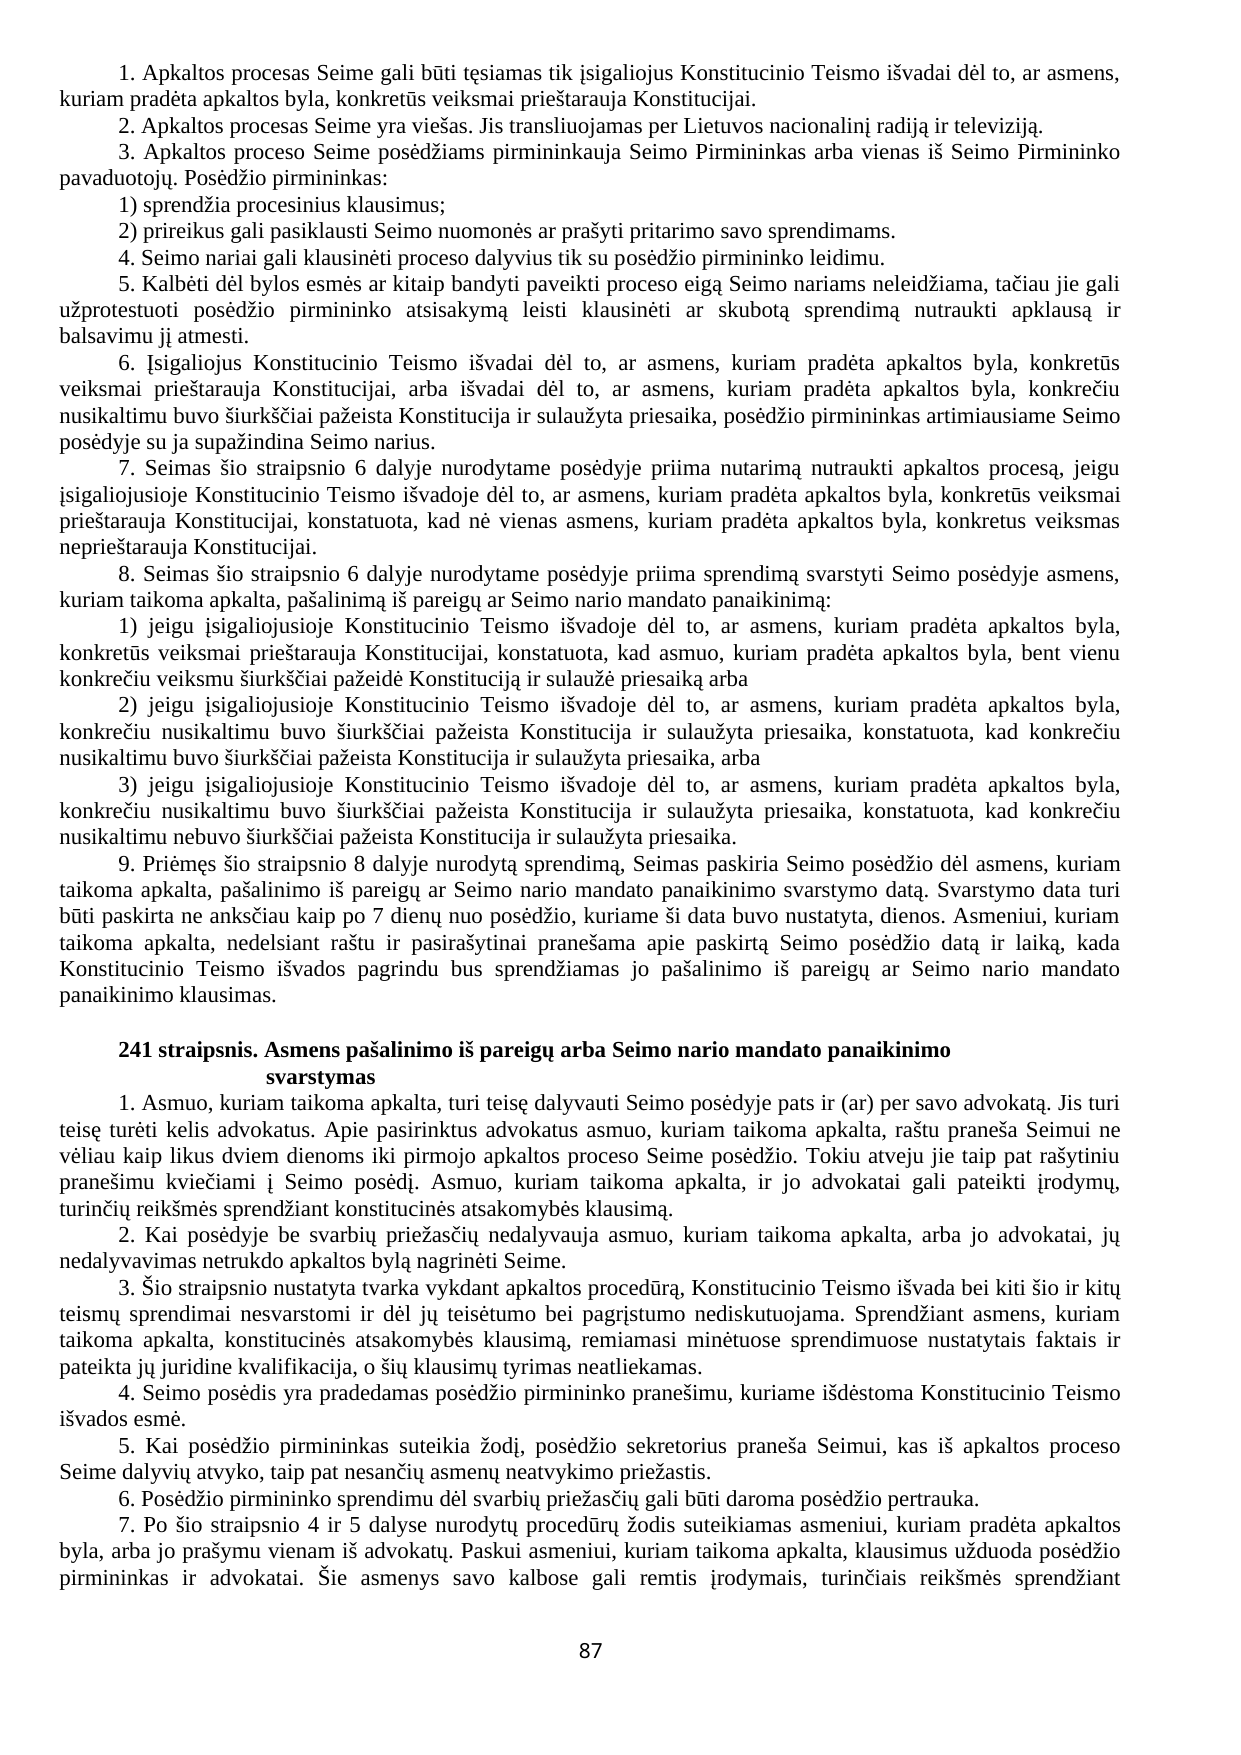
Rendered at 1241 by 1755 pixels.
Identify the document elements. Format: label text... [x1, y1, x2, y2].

text 5. Kalbėti dėl bylos esmės ar kitaip bandyti paveikti proceso eigą Seimo nariams neleidžiama, tačiau jie gali užprotestuoti posėdžio pirmininko atsisakymą leisti klausinėti ar skubotą sprendimą nutraukti apklausą ir balsavimu jį atmesti. [59, 270, 1122, 349]
text 1) jeigu įsigaliojusioje Konstitucinio Teismo išvadoje dėl to, ar asmens, kuriam pradėta apkaltos byla, konkretūs veiksmai prieštarauja Konstitucijai, konstatuota, kad asmuo, kuriam pradėta apkaltos byla, bent vienu konkrečiu veiksmu šiurkščiai pažeidė Konstituciją ir sulaužė priesaiką arba [59, 612, 1122, 692]
text 6. Įsigaliojus Konstitucinio Teismo išvadai dėl to, ar asmens, kuriam pradėta apkaltos byla, konkretūs veiksmai prieštarauja Konstitucijai, arba išvadai dėl to, ar asmens, kuriam pradėta apkaltos byla, konkrečiu nusikaltimu buvo šiurkščiai pažeista Konstitucija ir sulaužyta priesaika, posėdžio pirmininkas artimiausiame Seimo posėdyje su ja supažindina Seimo narius. [59, 349, 1122, 454]
text 1. Apkaltos procesas Seime gali būti tęsiamas tik įsigaliojus Konstitucinio Teismo išvadai dėl to, ar asmens, kuriam pradėta apkaltos byla, konkretūs veiksmai prieštarauja Konstitucijai. [59, 59, 1122, 112]
text 5. Kai posėdžio pirmininkas suteikia žodį, posėdžio sekretorius praneša Seimui, kas iš apkaltos proceso Seime dalyvių atvyko, taip pat nesančių asmenų neatvykimo priežastis. [59, 1432, 1122, 1484]
text svarstymas [59, 1063, 1122, 1089]
text 6. Posėdžio pirmininko sprendimu dėl svarbių priežasčių gali būti daroma posėdžio pertrauka. [59, 1484, 1122, 1511]
text 3) jeigu įsigaliojusioje Konstitucinio Teismo išvadoje dėl to, ar asmens, kuriam pradėta apkaltos byla, konkrečiu nusikaltimu buvo šiurkščiai pažeista Konstitucija ir sulaužyta priesaika, konstatuota, kad konkrečiu nusikaltimu nebuvo šiurkščiai pažeista Konstitucija ir sulaužyta priesaika. [59, 771, 1122, 850]
text 9. Priėmęs šio straipsnio 8 dalyje nurodytą sprendimą, Seimas paskiria Seimo posėdžio dėl asmens, kuriam taikoma apkalta, pašalinimo iš pareigų ar Seimo nario mandato panaikinimo svarstymo datą. Svarstymo data turi būti paskirta ne anksčiau kaip po 7 dienų nuo posėdžio, kuriame ši data buvo nustatyta, dienos. Asmeniui, kuriam taikoma apkalta, nedelsiant raštu ir pasirašytinai pranešama apie paskirtą Seimo posėdžio datą ir laiką, kada Konstitucinio Teismo išvados pagrindu bus sprendžiamas jo pašalinimo iš pareigų ar Seimo nario mandato panaikinimo klausimas. [59, 850, 1122, 1008]
text 1. Asmuo, kuriam taikoma apkalta, turi teisę dalyvauti Seimo posėdyje pats ir (ar) per savo advokatą. Jis turi teisę turėti kelis advokatus. Apie pasirinktus advokatus asmuo, kuriam taikoma apkalta, raštu praneša Seimui ne vėliau kaip likus dviem dienoms iki pirmojo apkaltos proceso Seime posėdžio. Tokiu atveju jie taip pat rašytiniu pranešimu kviečiami į Seimo posėdį. Asmuo, kuriam taikoma apkalta, ir jo advokatai gali pateikti įrodymų, turinčių reikšmės sprendžiant konstitucinės atsakomybės klausimą. [59, 1089, 1122, 1221]
text 7. Po šio straipsnio 4 ir 5 dalyse nurodytų procedūrų žodis suteikiamas asmeniui, kuriam pradėta apkaltos byla, arba jo prašymu vienam iš advokatų. Paskui asmeniui, kuriam taikoma apkalta, klausimus užduoda posėdžio pirmininkas ir advokatai. Šie asmenys savo kalbose gali remtis įrodymais, turinčiais reikšmės sprendžiant [59, 1511, 1122, 1590]
text 3. Apkaltos proceso Seime posėdžiams pirmininkauja Seimo Pirmininkas arba vienas iš Seimo Pirmininko pavaduotojų. Posėdžio pirmininkas: [59, 138, 1122, 191]
text 8. Seimas šio straipsnio 6 dalyje nurodytame posėdyje priima sprendimą svarstyti Seimo posėdyje asmens, kuriam taikoma apkalta, pašalinimą iš pareigų ar Seimo nario mandato panaikinimą: [59, 560, 1122, 612]
text 4. Seimo posėdis yra pradedamas posėdžio pirmininko pranešimu, kuriame išdėstoma Konstitucinio Teismo išvados esmė. [59, 1379, 1122, 1432]
text 2. Kai posėdyje be svarbių priežasčių nedalyvauja asmuo, kuriam taikoma apkalta, arba jo advokatai, jų nedalyvavimas netrukdo apkaltos bylą nagrinėti Seime. [59, 1221, 1122, 1274]
text 2) jeigu įsigaliojusioje Konstitucinio Teismo išvadoje dėl to, ar asmens, kuriam pradėta apkaltos byla, konkrečiu nusikaltimu buvo šiurkščiai pažeista Konstitucija ir sulaužyta priesaika, konstatuota, kad konkrečiu nusikaltimu buvo šiurkščiai pažeista Konstitucija ir sulaužyta priesaika, arba [59, 692, 1122, 771]
text 4. Seimo nariai gali klausinėti proceso dalyvius tik su posėdžio pirmininko leidimu. [59, 243, 1122, 270]
text 2. Apkaltos procesas Seime yra viešas. Jis transliuojamas per Lietuvos nacionalinį radiją ir televiziją. [59, 112, 1122, 138]
text 1) sprendžia procesinius klausimus; [59, 191, 1122, 217]
text 2) prireikus gali pasiklausti Seimo nuomonės ar prašyti pritarimo savo sprendimams. [59, 217, 1122, 243]
text 3. Šio straipsnio nustatyta tvarka vykdant apkaltos procedūrą, Konstitucinio Teismo išvada bei kiti šio ir kitų teismų sprendimai nesvarstomi ir dėl jų teisėtumo bei pagrįstumo nediskutuojama. Sprendžiant asmens, kuriam taikoma apkalta, konstitucinės atsakomybės klausimą, remiamasi minėtuose sprendimuose nustatytais faktais ir pateikta jų juridine kvalifikacija, o šių klausimų tyrimas neatliekamas. [59, 1274, 1122, 1379]
text 7. Seimas šio straipsnio 6 dalyje nurodytame posėdyje priima nutarimą nutraukti apkaltos procesą, jeigu įsigaliojusioje Konstitucinio Teismo išvadoje dėl to, ar asmens, kuriam pradėta apkaltos byla, konkretūs veiksmai prieštarauja Konstitucijai, konstatuota, kad nė vienas asmens, kuriam pradėta apkaltos byla, konkretus veiksmas neprieštarauja Konstitucijai. [59, 454, 1122, 560]
text 241 straipsnis. Asmens pašalinimo iš pareigų arba Seimo nario mandato panaikinimo [59, 1037, 1122, 1063]
